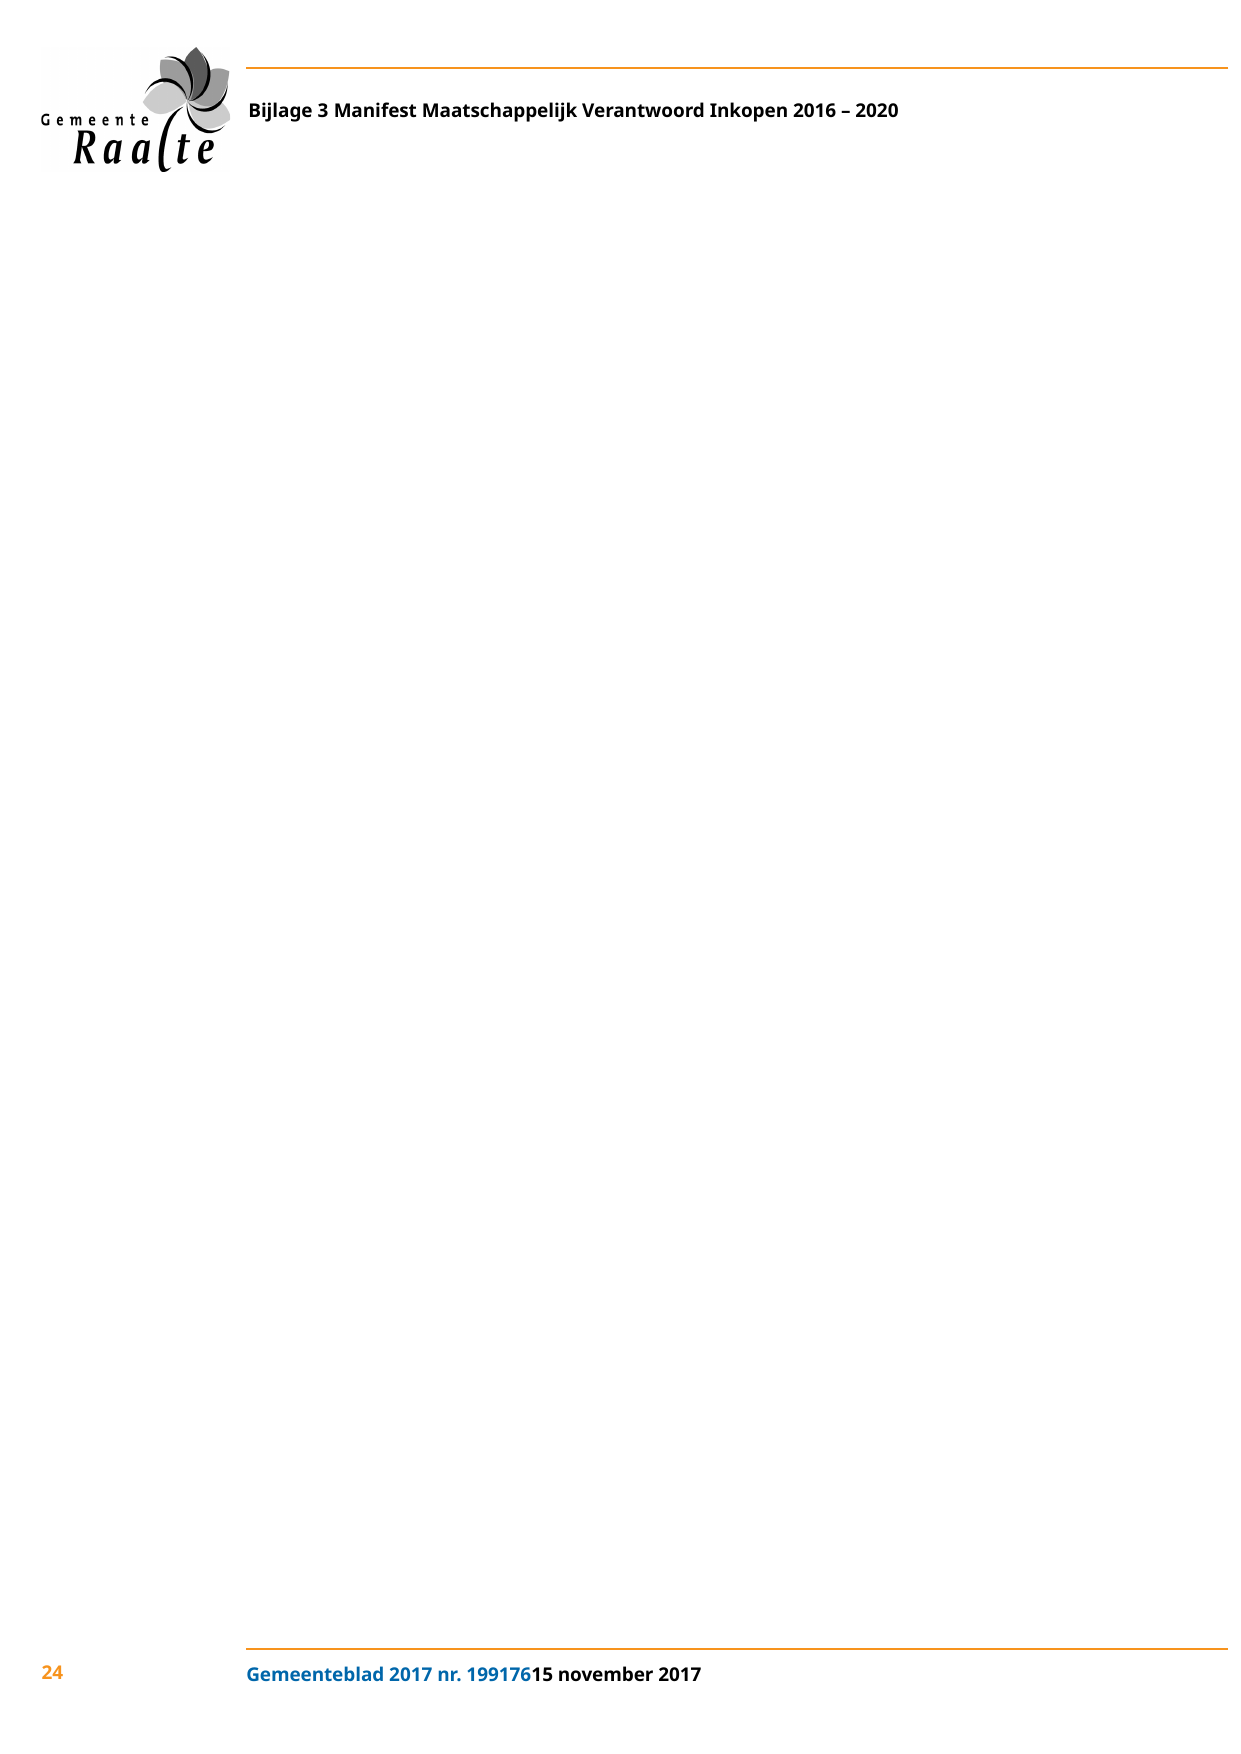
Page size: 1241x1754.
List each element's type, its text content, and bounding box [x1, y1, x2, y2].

picture [41, 47, 231, 172]
text Bijlage 3 Manifest Maatschappelijk Verantwoord Inkopen 2016 – 2020 [248, 95, 1152, 123]
